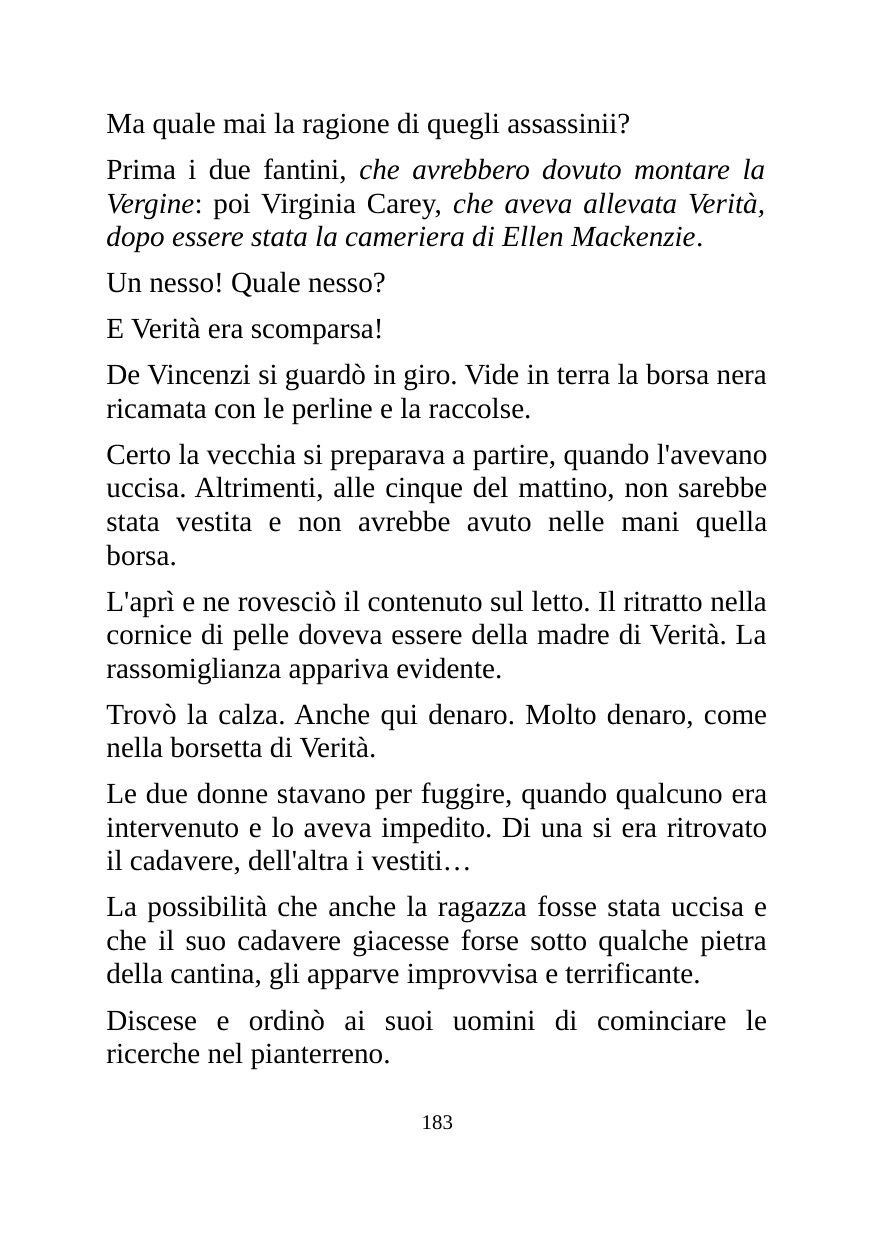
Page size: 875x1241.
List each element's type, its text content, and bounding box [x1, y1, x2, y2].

text Le due donne stavano per fuggire, quando qualcuno era intervenuto e lo aveva impedito. Di una si era ritrovato il cadavere, dell'altra i vestiti… [106, 776, 768, 877]
text Un nesso! Quale nesso? [106, 265, 768, 299]
text De Vincenzi si guardò in giro. Vide in terra la borsa nera ricamata con le perline e la raccolse. [106, 357, 768, 424]
text Ma quale mai la ragione di quegli assassinii? [106, 106, 768, 140]
text Prima i due fantini, che avrebbero dovuto montare la Vergine: poi Virginia Carey, che aveva allevata Verità, dopo essere stata la cameriera di Ellen Mackenzie. [106, 152, 768, 253]
text Trovò la calza. Anche qui denaro. Molto denaro, come nella borsetta di Verità. [106, 697, 768, 764]
text La possibilità che anche la ragazza fosse stata uccisa e che il suo cadavere giacesse forse sotto qualche pietra della cantina, gli apparve improvvisa e terrificante. [106, 889, 768, 990]
text Discese e ordinò ai suoi uomini di cominciare le ricerche nel pianterreno. [106, 1003, 768, 1070]
text L'aprì e ne rovesciò il contenuto sul letto. Il ritratto nella cornice di pelle doveva essere della madre di Verità. La rassomiglianza appariva evidente. [106, 584, 768, 684]
text Certo la vecchia si preparava a partire, quando l'avevano uccisa. Altrimenti, alle cinque del mattino, non sarebbe stata vestita e non avrebbe avuto nelle mani quella borsa. [106, 437, 768, 571]
text E Verità era scomparsa! [106, 311, 768, 345]
